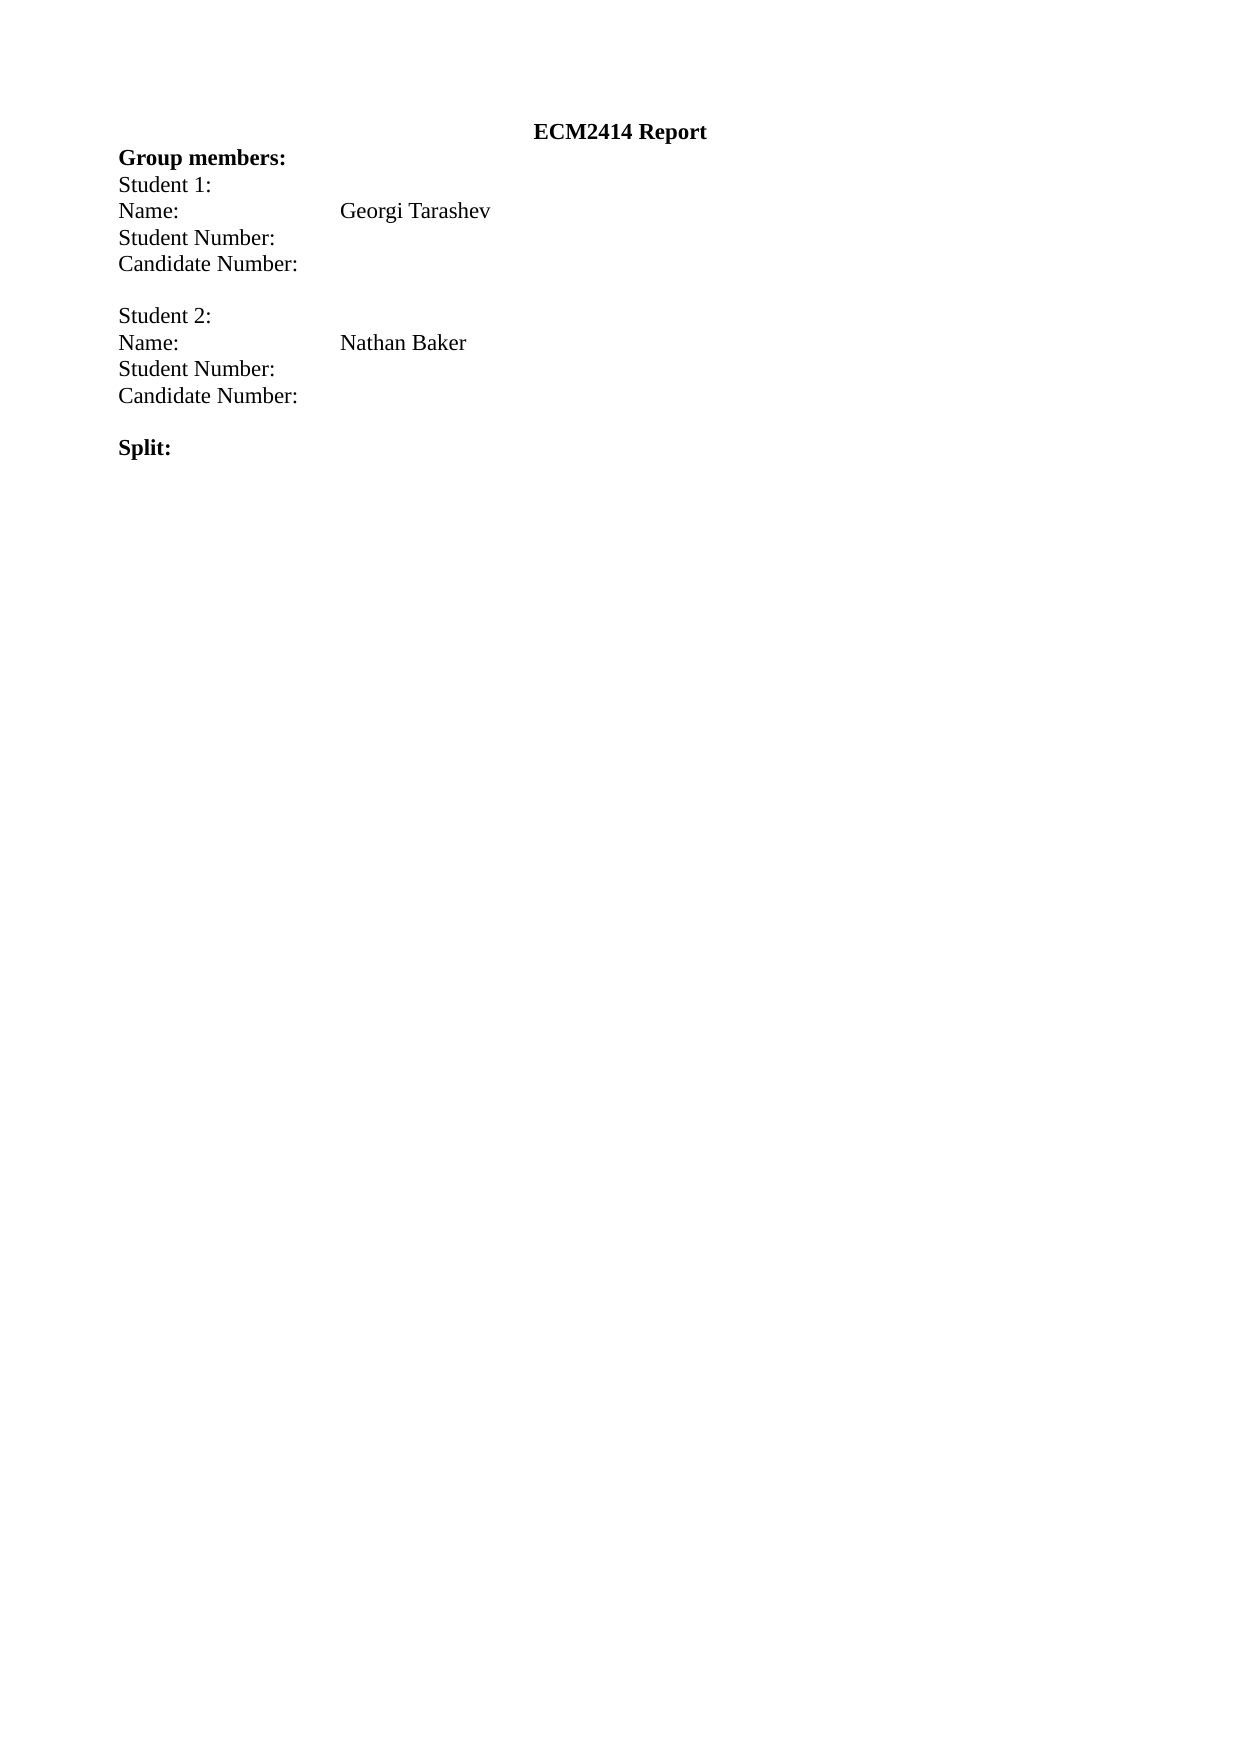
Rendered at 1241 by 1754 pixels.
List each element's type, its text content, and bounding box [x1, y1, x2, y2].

text Group members: [118, 144, 1122, 171]
text Candidate Number: [118, 382, 1122, 408]
text Name: Georgi Tarashev [118, 197, 1122, 223]
text Candidate Number: [118, 250, 1122, 276]
text Split: [118, 434, 1122, 461]
text Name: Nathan Baker [118, 329, 1122, 355]
text Student 1: [118, 171, 1122, 197]
text ECM2414 Report [118, 118, 1122, 144]
text Student Number: [118, 223, 1122, 250]
text Student Number: [118, 355, 1122, 382]
text Student 2: [118, 303, 1122, 329]
